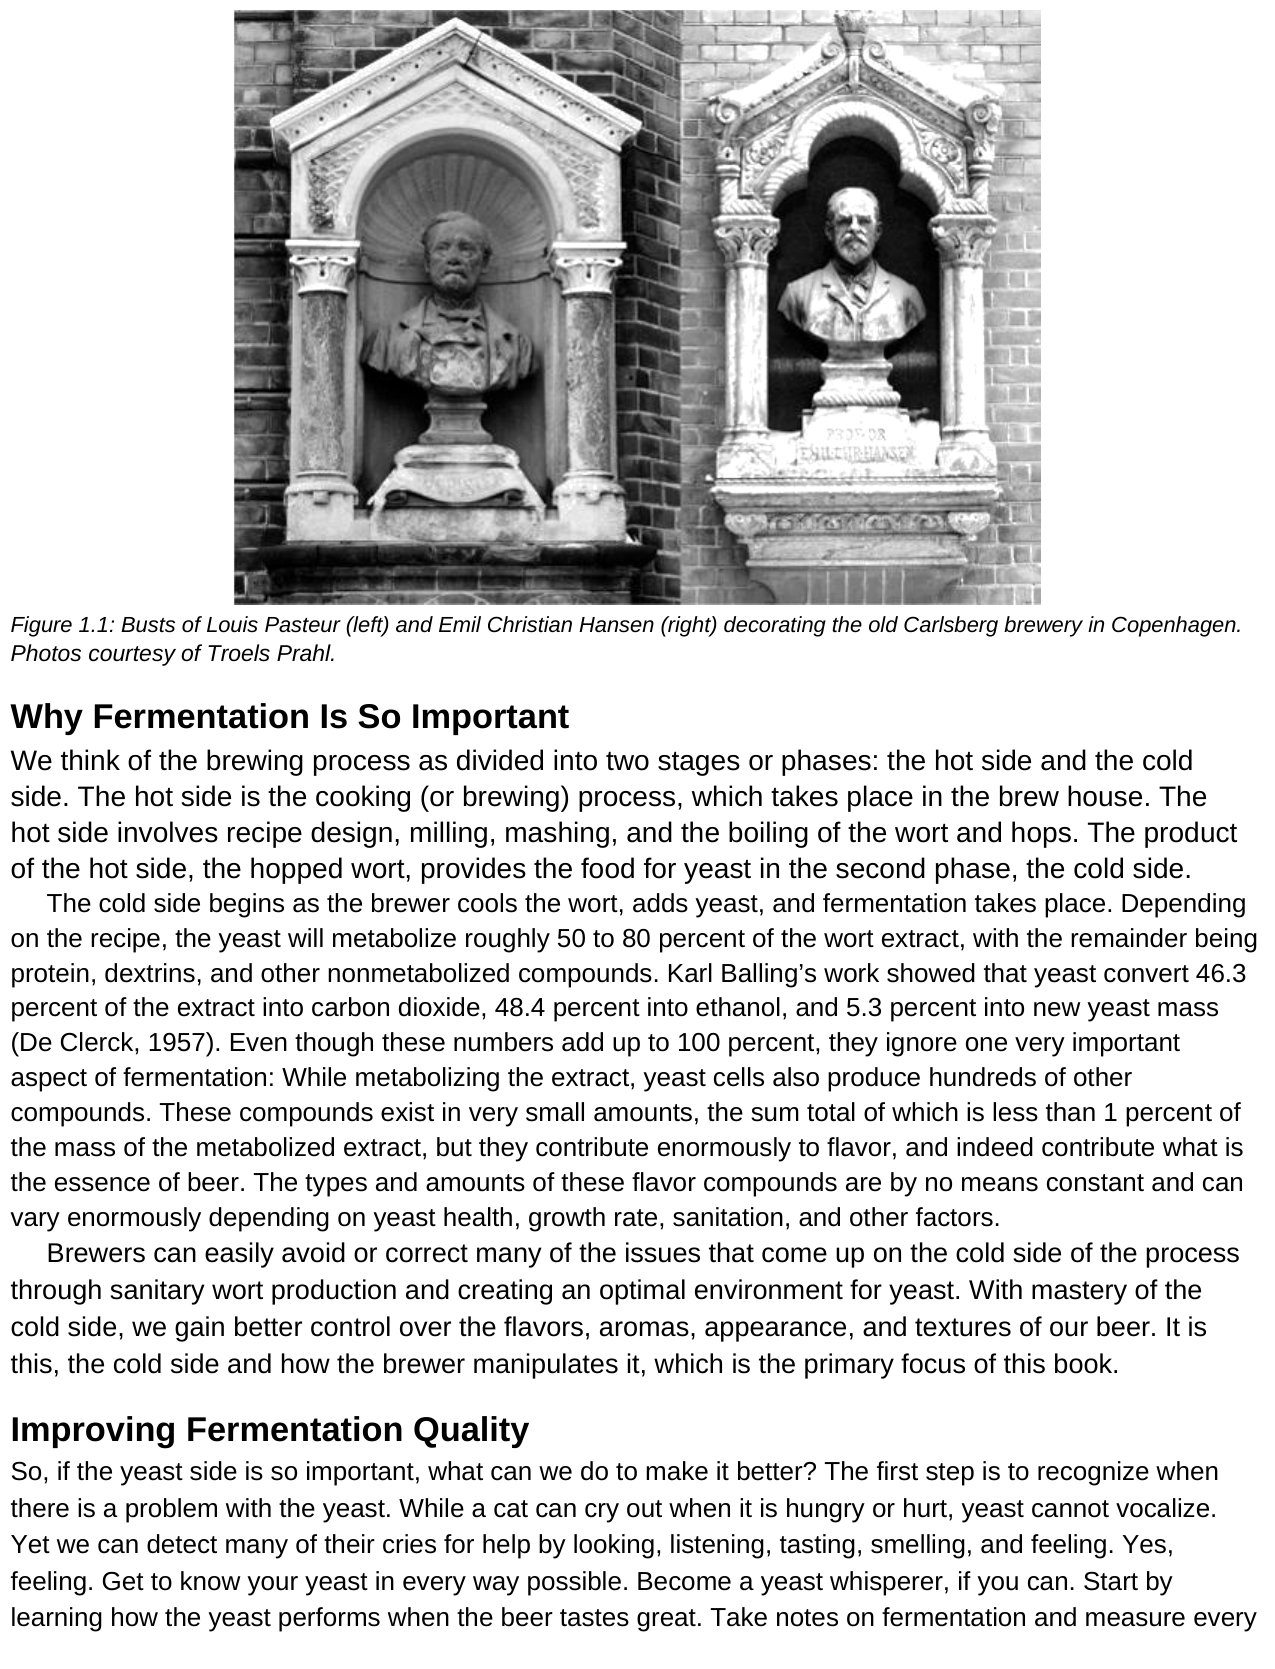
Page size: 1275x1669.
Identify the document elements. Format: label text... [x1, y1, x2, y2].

picture [233, 10, 1041, 605]
text So, if the yeast side is so important, what can we do to make it better? The first step is to recognize when there is a problem with the yeast. While a cat can cry out when it is hungry or hurt, yeast cannot vocalize. Yet we can detect many of their cries for help by looking, listening, tasting, smelling, and feeling. Yes, feeling. Get to know your yeast in every way possible. Become a yeast whisperer, if you can. Start by learning how the yeast performs when the beer tastes great. Take notes on fermentation and measure every [10, 1456, 1262, 1632]
text The cold side begins as the brewer cools the wort, adds yeast, and fermentation takes place. Depending on the recipe, the yeast will metabolize roughly 50 to 80 percent of the wort extract, with the remainder being protein, dextrins, and other nonmetabolized compounds. Karl Balling’s work showed that yeast convert 46.3 percent of the extract into carbon dioxide, 48.4 percent into ethanol, and 5.3 percent into new yeast mass (De Clerck, 1957). Even though these numbers add up to 100 percent, they ignore one very important aspect of fermentation: While metabolizing the extract, yeast cells also produce hundreds of other compounds. These compounds exist in very small amounts, the sum total of which is less than 1 percent of the mass of the metabolized extract, but they contribute enormously to flavor, and indeed contribute what is the essence of beer. The types and amounts of these flavor compounds are by no means constant and can vary enormously depending on yeast health, growth rate, sanitation, and other factors. [10, 888, 1264, 1232]
text Improving Fermentation Quality [10, 1409, 1264, 1448]
text Brewers can easily avoid or correct many of the issues that come up on the cold side of the process through sanitary wort production and creating an optimal environment for yeast. With mastery of the cold side, we gain better control over the flavors, aromas, appearance, and textures of our beer. It is this, the cold side and how the brewer manipulates it, which is the primary focus of this book. [10, 1237, 1246, 1379]
text Photos courtesy of Troels Prahl. [10, 639, 1264, 666]
text Figure 1.1: Busts of Louis Pasteur (left) and Emil Christian Hansen (right) decorating the old Carlsberg brewery in Copenhagen. [10, 612, 1264, 637]
text We think of the brewing process as divided into two stages or phases: the hot side and the cold side. The hot side is the cooking (or brewing) process, which takes place in the brew house. The hot side involves recipe design, milling, mashing, and the boiling of the wort and hops. The product of the hot side, the hopped wort, provides the food for yeast in the second phase, the cold side. [10, 744, 1246, 884]
text Why Fermentation Is So Important [10, 697, 1264, 736]
